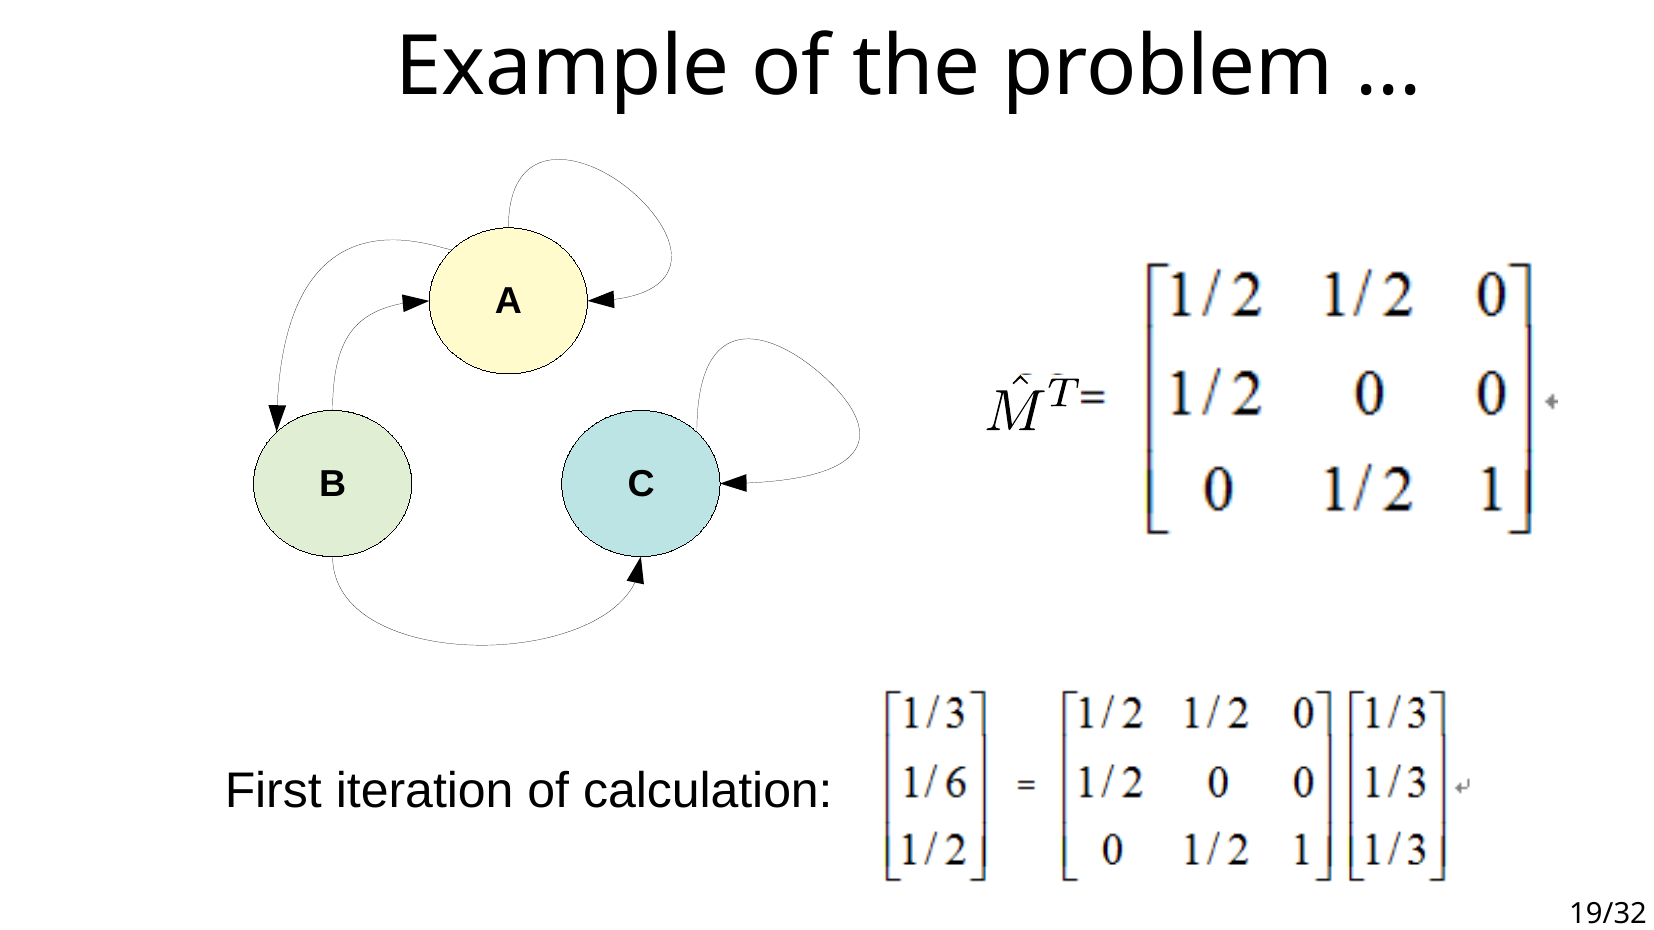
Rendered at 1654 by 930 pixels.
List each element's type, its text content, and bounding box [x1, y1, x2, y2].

text_box First iteration of calculation: [210, 749, 856, 826]
picture [1009, 250, 1558, 556]
text_box B [253, 410, 412, 557]
text_box [984, 375, 1081, 431]
picture [856, 659, 1474, 916]
text_box A [429, 227, 588, 374]
text_box C [561, 410, 721, 557]
title Example of the problem ... [345, 1, 1441, 120]
